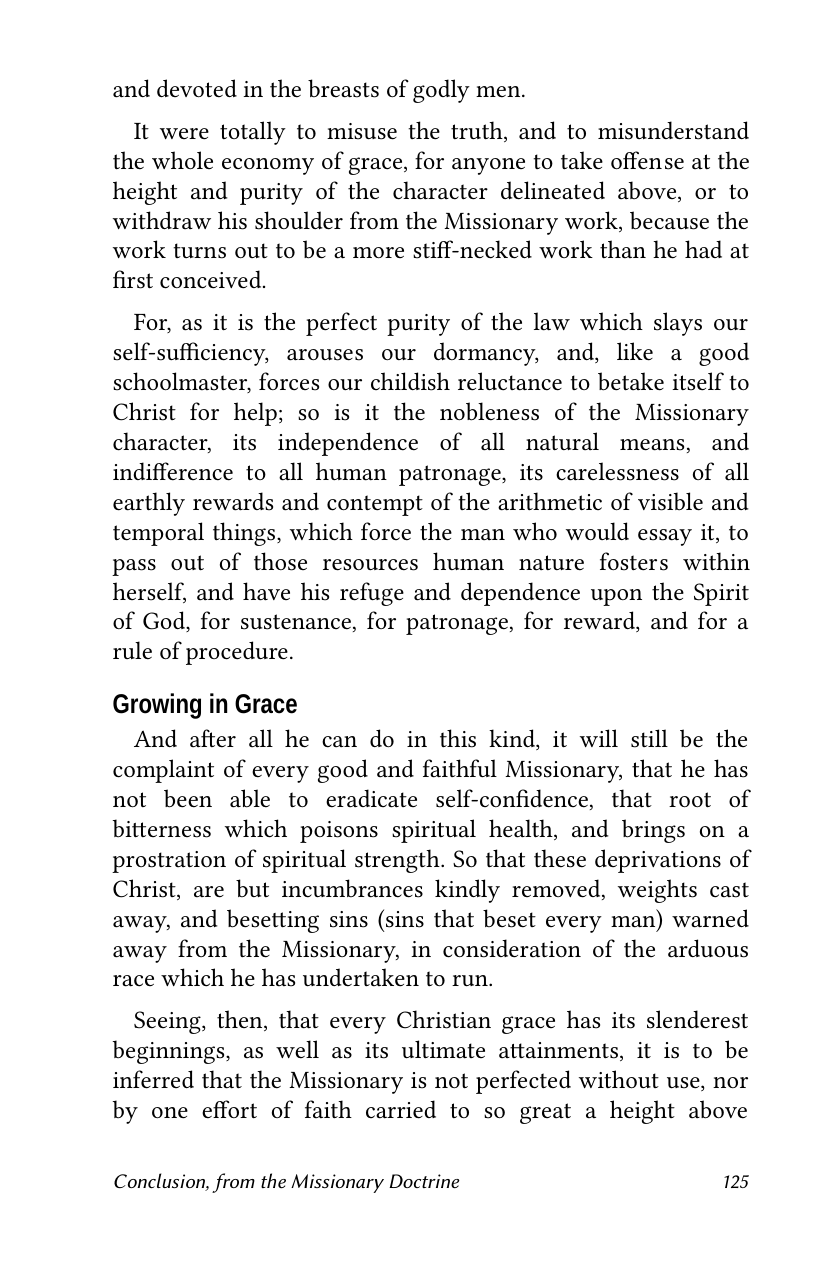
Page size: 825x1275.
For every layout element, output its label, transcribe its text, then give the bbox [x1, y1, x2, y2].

text And after all he can do in this kind, it will still be the complaint of every good and faithful Missionary, that he has not been able to eradicate self-confidence, that root of bitterness which poisons spiritual health, and brings on a prostration of spiritual strength. So that these deprivations of Christ, are but incumbrances kindly removed, weights cast away, and besetting sins (sins that beset every man) warned away from the Missionary, in consideration of the arduous race which he has undertaken to run. [112, 725, 750, 993]
text Seeing, then, that every Christian grace has its slenderest beginnings, as well as its ultimate attainments, it is to be inferred that the Missionary is not perfected without use, nor by one effort of faith carried to so great a height above [112, 1006, 750, 1125]
subtitle Growing in Grace [112, 688, 750, 719]
text and devoted in the breasts of godly men. [112, 75, 750, 103]
text It were totally to misuse the truth, and to misunderstand the whole economy of grace, for anyone to take offense at the height and purity of the character delineated above, or to withdraw his shoulder from the Missionary work, because the work turns out to be a more stiff-necked work than he had at first conceived. [112, 117, 750, 295]
text For, as it is the perfect purity of the law which slays our self-sufficiency, arouses our dormancy, and, like a good schoolmaster, forces our childish reluctance to betake itself to Christ for help; so is it the nobleness of the Missionary character, its independence of all natural means, and indifference to all human patronage, its carelessness of all earthly rewards and contempt of the arithmetic of visible and temporal things, which force the man who would essay it, to pass out of those resources human nature fosters within herself, and have his refuge and dependence upon the Spirit of God, for sustenance, for patronage, for reward, and for a rule of procedure. [112, 308, 750, 666]
